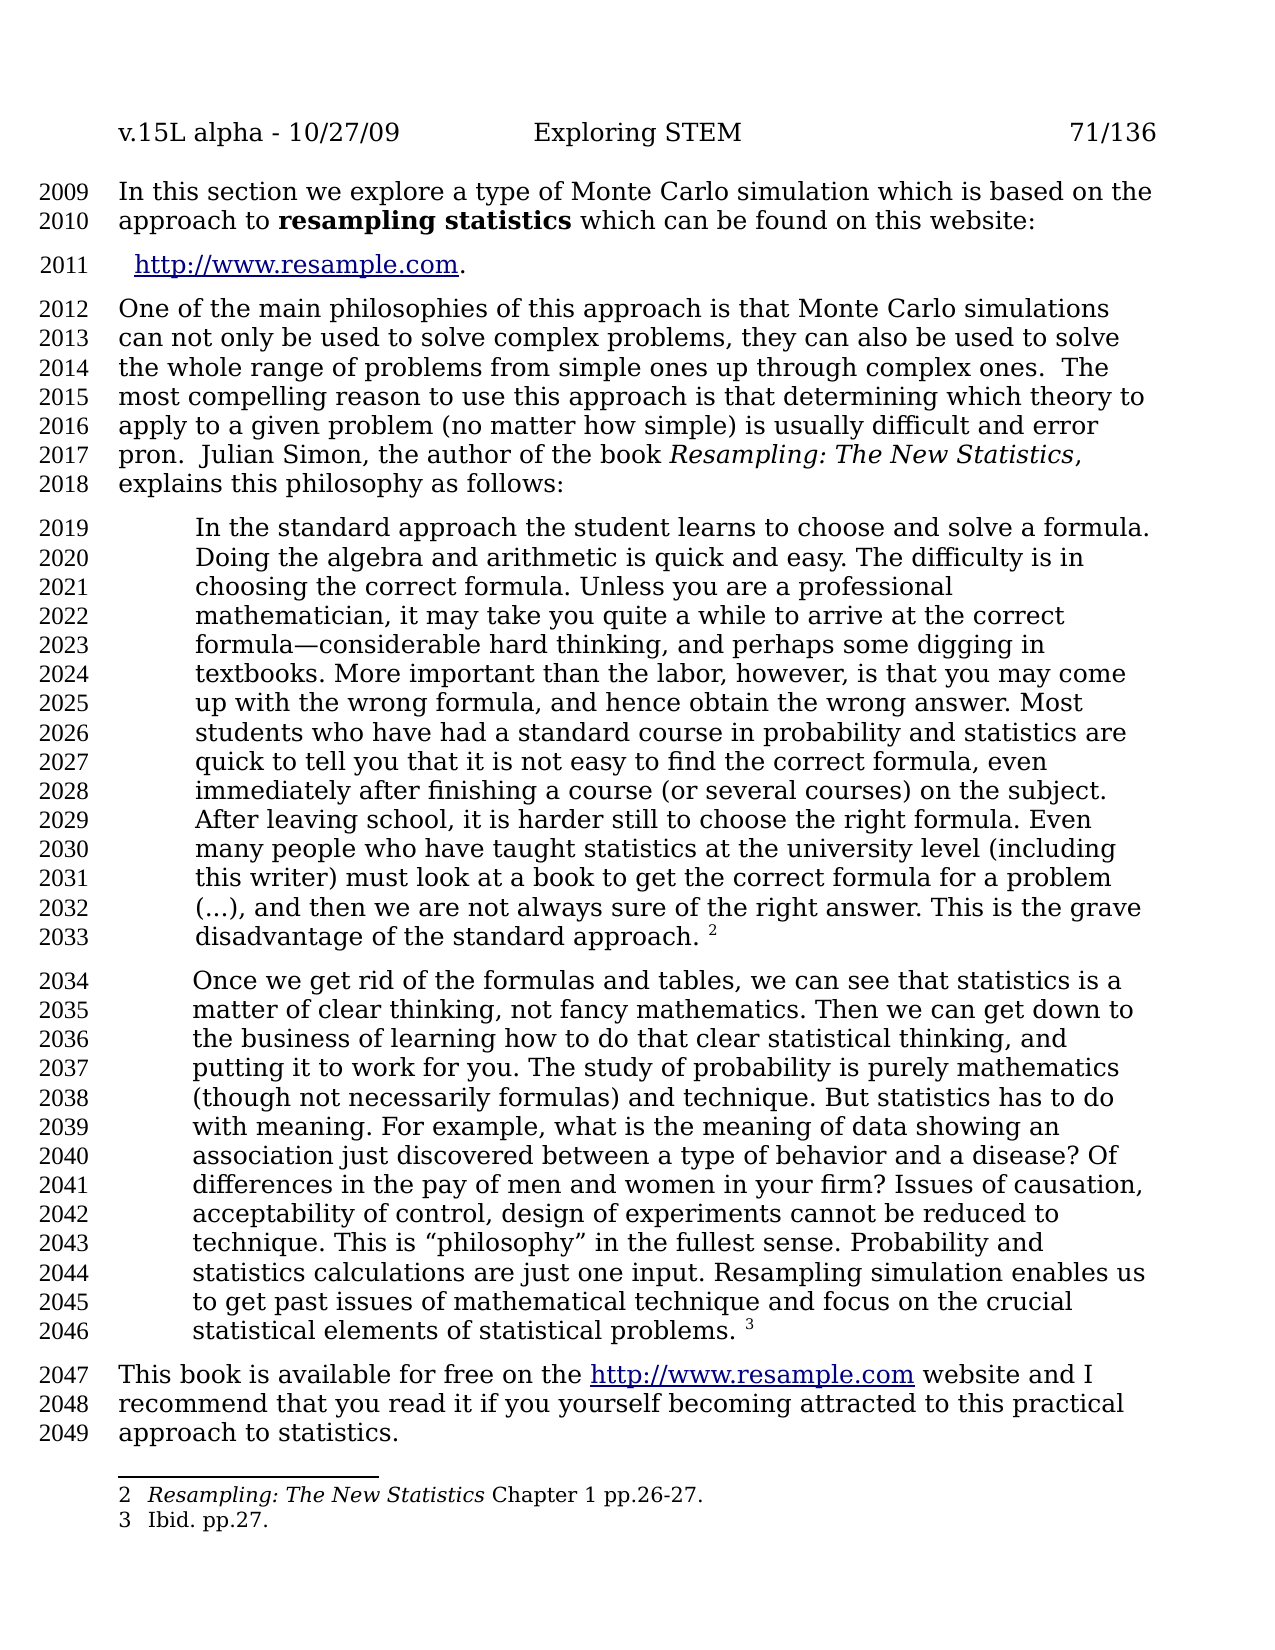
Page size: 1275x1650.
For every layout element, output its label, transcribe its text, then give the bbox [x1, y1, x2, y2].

text One of the main philosophies of this approach is that Monte Carlo simulations can not only be used to solve complex problems, they can also be used to solve the whole range of problems from simple ones up through complex ones. The most compelling reason to use this approach is that determining which theory to apply to a given problem (no matter how simple) is usually difficult and error pron. Julian Simon, the author of the book Resampling: The New Statistics, explains this philosophy as follows: [118, 294, 1157, 499]
text Ibid. pp.27. [118, 1508, 1157, 1532]
text http://www.resample.com. [118, 250, 1157, 279]
text Resampling: The New Statistics Chapter 1 pp.26-27. [118, 1483, 1157, 1508]
text In the standard approach the student learns to choose and solve a formula. Doing the algebra and arithmetic is quick and easy. The difficulty is in choosing the correct formula. Unless you are a professional mathematician, it may take you quite a while to arrive at the correct formula—considerable hard thinking, and perhaps some digging in textbooks. More important than the labor, however, is that you may come up with the wrong formula, and hence obtain the wrong answer. Most students who have had a standard course in probability and statistics are quick to tell you that it is not easy to find the correct formula, even immediately after finishing a course (or several courses) on the subject. After leaving school, it is harder still to choose the right formula. Even many people who have taught statistics at the university level (including this writer) must look at a book to get the correct formula for a problem (...), and then we are not always sure of the right answer. This is the grave disadvantage of the standard approach. [195, 514, 1157, 951]
text In this section we explore a type of Monte Carlo simulation which is based on the approach to resampling statistics which can be found on this website: [118, 177, 1157, 235]
text This book is available for free on the http://www.resample.com website and I recommend that you read it if you yourself becoming attracted to this practical approach to statistics. [118, 1360, 1157, 1448]
text Once we get rid of the formulas and tables, we can see that statistics is a matter of clear thinking, not fancy mathematics. Then we can get down to the business of learning how to do that clear statistical thinking, and putting it to work for you. The study of probability is purely mathematics (though not necessarily formulas) and technique. But statistics has to do with meaning. For example, what is the meaning of data showing an association just discovered between a type of behavior and a disease? Of differences in the pay of men and women in your firm? Issues of causation, acceptability of control, design of experiments cannot be reduced to technique. This is “philosophy” in the fullest sense. Probability and statistics calculations are just one input. Resampling simulation enables us to get past issues of mathematical technique and focus on the crucial statistical elements of statistical problems. [192, 966, 1157, 1345]
